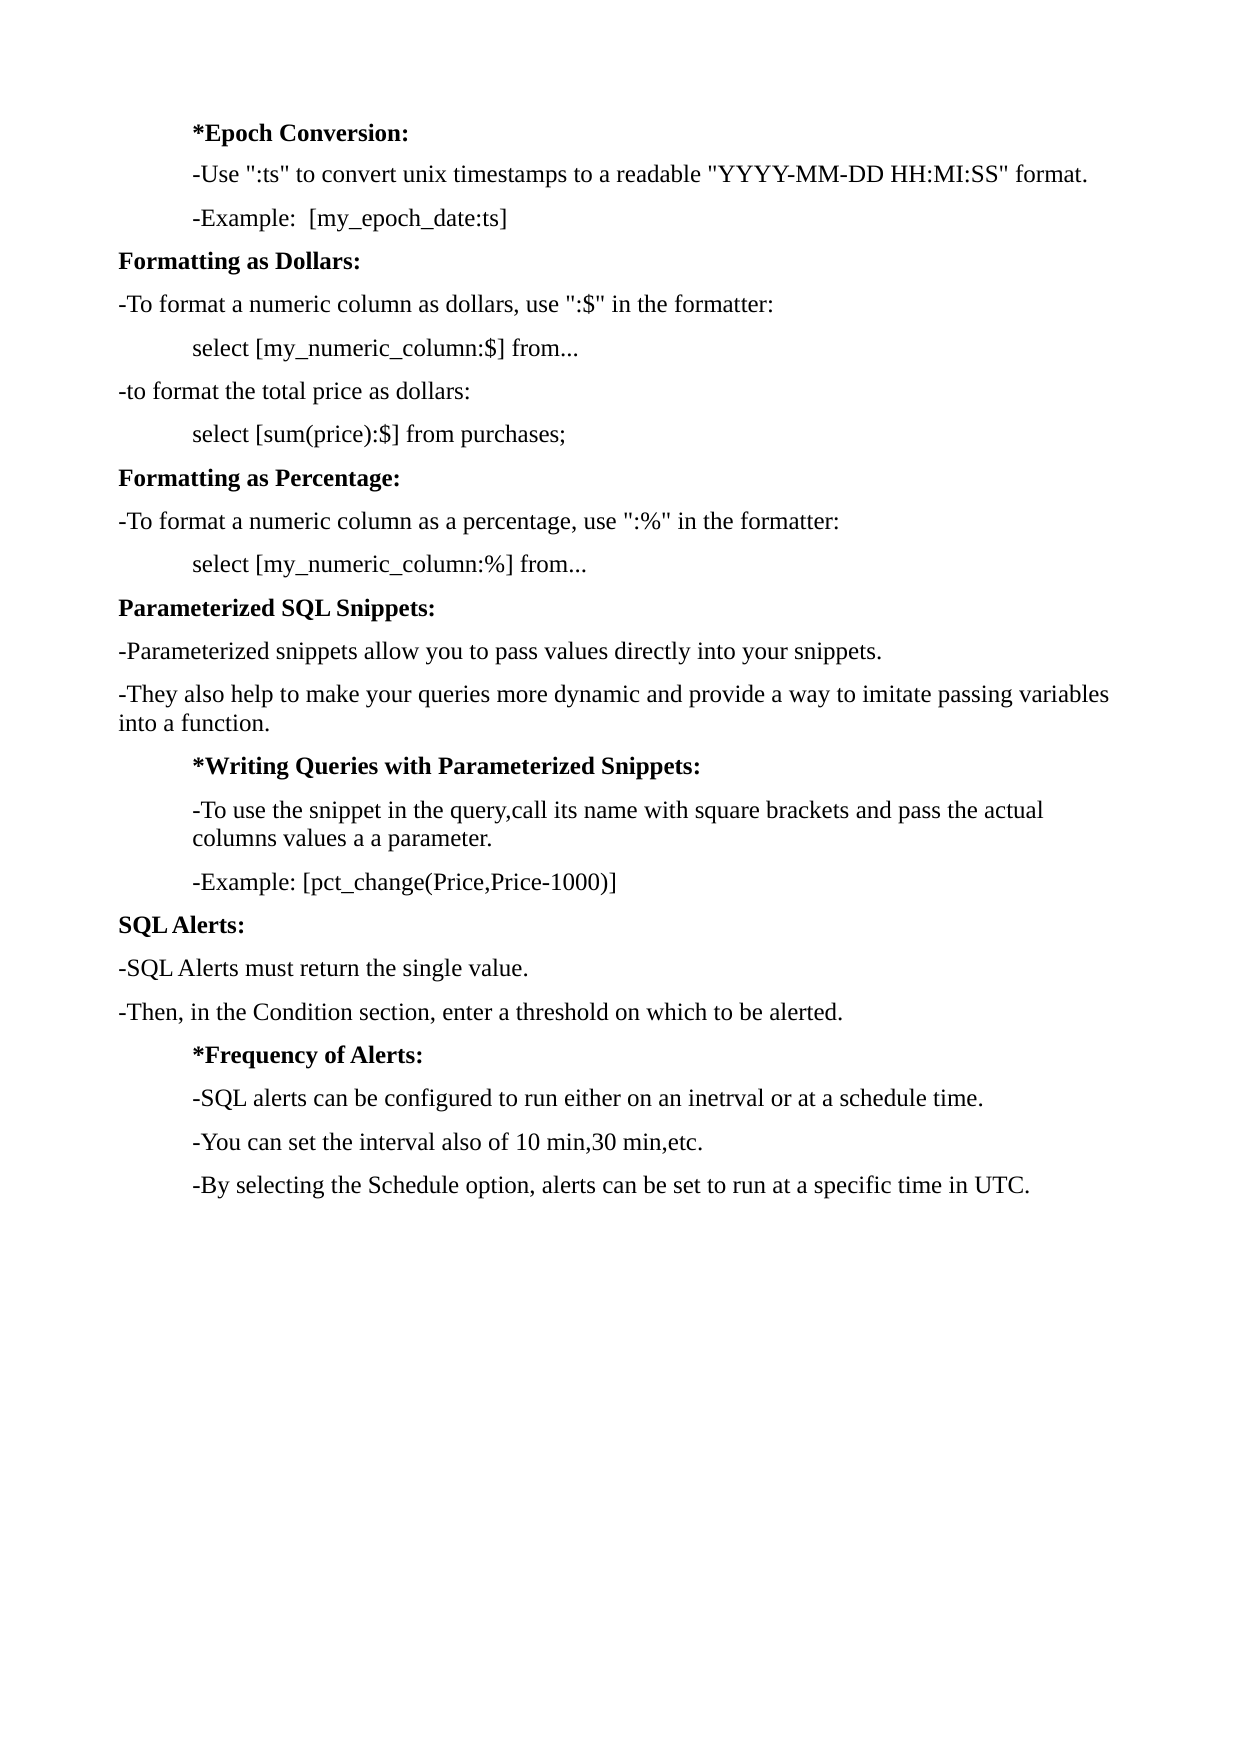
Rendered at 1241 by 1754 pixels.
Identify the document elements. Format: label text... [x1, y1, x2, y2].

text -Then, in the Condition section, enter a threshold on which to be alerted. [118, 997, 1122, 1026]
text select [my_numeric_column:$] from... [118, 333, 1122, 361]
text -Example: [my_epoch_date:ts] [118, 203, 1122, 231]
text -Use ":ts" to convert unix timestamps to a readable "YYYY-MM-DD HH:MI:SS" format. [118, 159, 1122, 188]
text -To format a numeric column as a percentage, use ":%" in the formatter: [118, 506, 1122, 535]
text -to format the total price as dollars: [118, 376, 1122, 405]
text -Example: [pct_change(Price,Price-1000)] [118, 867, 1122, 896]
text *Frequency of Alerts: [118, 1040, 1122, 1069]
text -They also help to make your queries more dynamic and provide a way to imitate passing variables into a function. [118, 679, 1122, 737]
text -You can set the interval also of 10 min,30 min,etc. [118, 1127, 1122, 1156]
text Formatting as Percentage: [118, 463, 1122, 491]
text -By selecting the Schedule option, alerts can be set to run at a specific time in UTC. [118, 1170, 1122, 1199]
text *Writing Queries with Parameterized Snippets: [118, 751, 1122, 780]
text SQL Alerts: [118, 910, 1122, 939]
text Parameterized SQL Snippets: [118, 593, 1122, 621]
subtitle *Epoch Conversion: [118, 118, 1122, 147]
text -SQL alerts can be configured to run either on an inetrval or at a schedule time. [118, 1083, 1122, 1112]
text select [my_numeric_column:%] from... [118, 549, 1122, 578]
text -Parameterized snippets allow you to pass values directly into your snippets. [118, 636, 1122, 665]
text Formatting as Dollars: [118, 246, 1122, 275]
text -To format a numeric column as dollars, use ":$" in the formatter: [118, 289, 1122, 318]
text select [sum(price):$] from purchases; [118, 419, 1122, 448]
text -SQL Alerts must return the single value. [118, 953, 1122, 982]
text -To use the snippet in the query,call its name with square brackets and pass the actual columns values a a parameter. [118, 795, 1122, 852]
